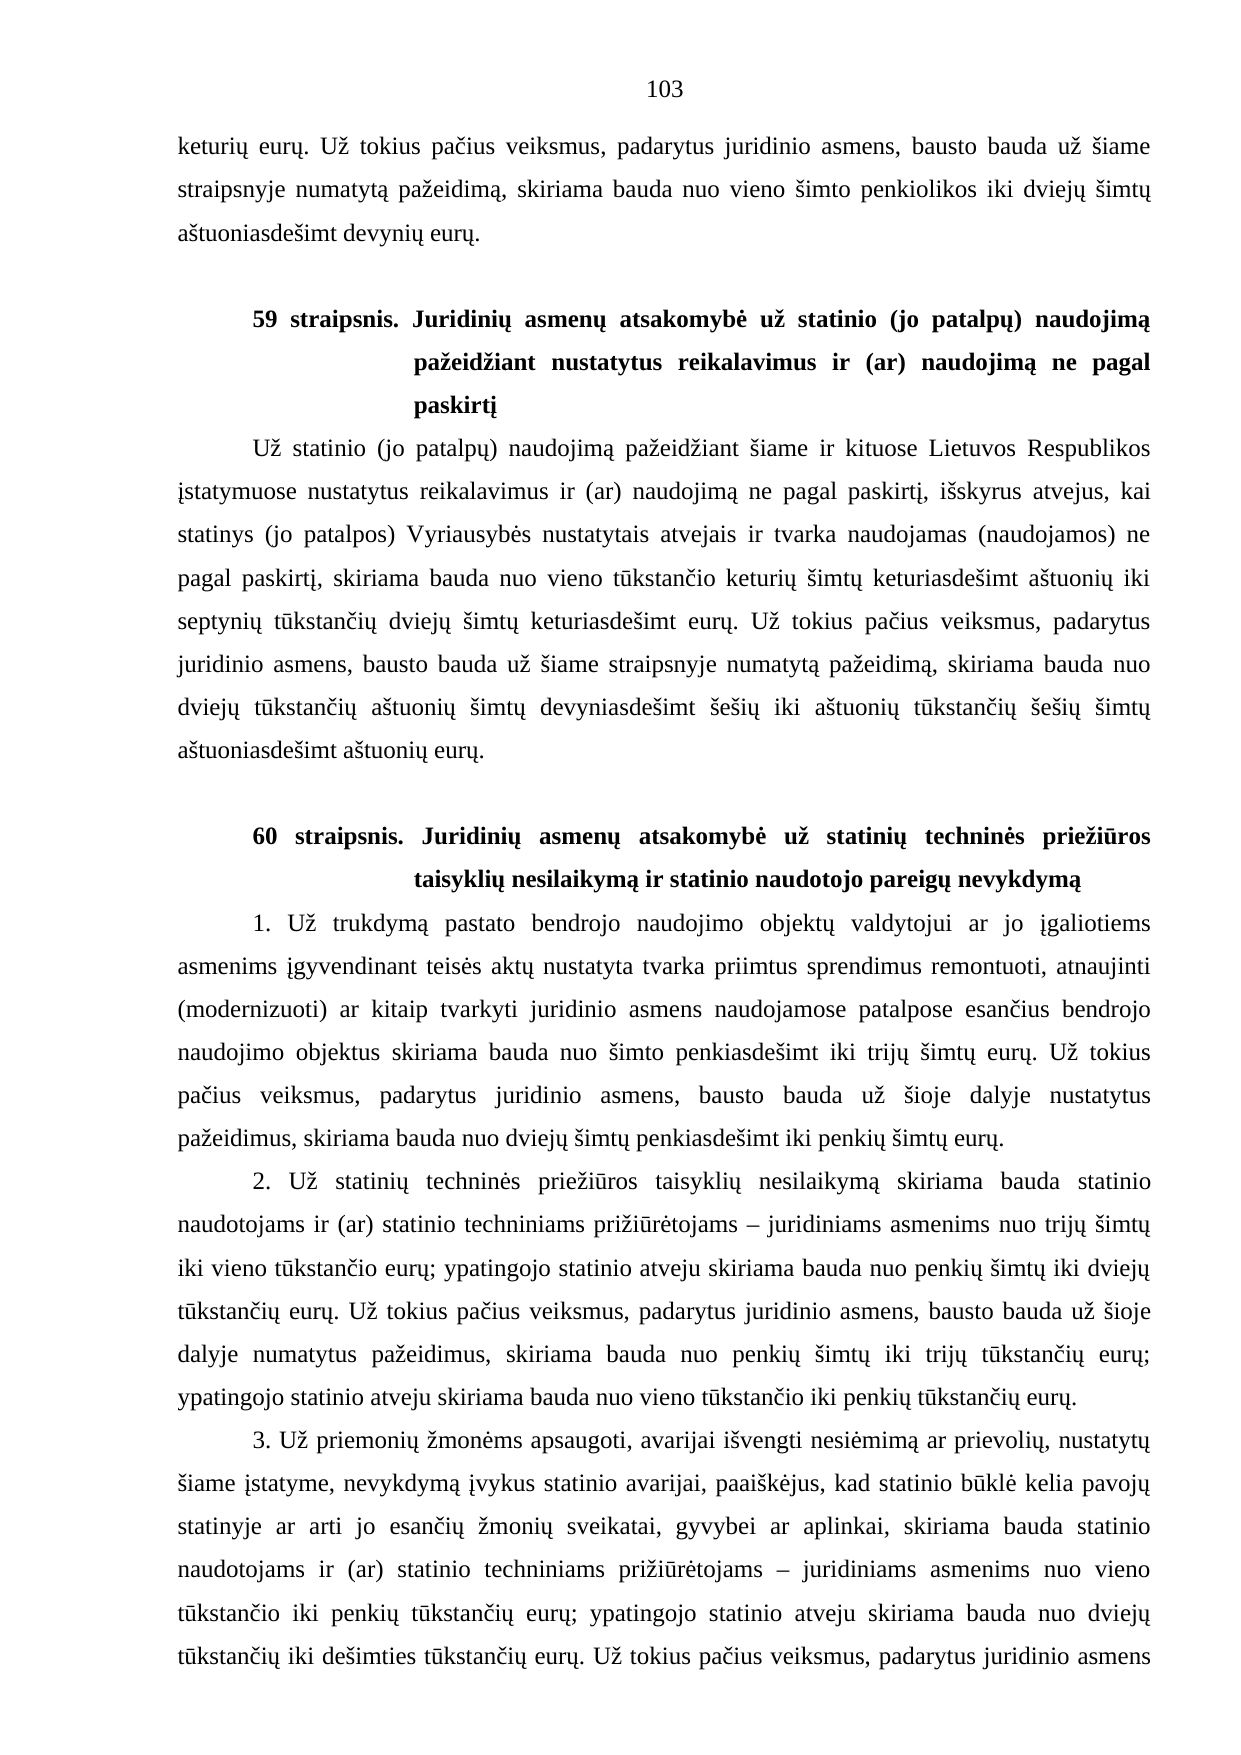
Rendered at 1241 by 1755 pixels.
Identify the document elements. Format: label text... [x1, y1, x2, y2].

text keturių eurų. Už tokius pačius veiksmus, padarytus juridinio asmens, bausto bauda už šiame straipsnyje numatytą pažeidimą, skiriama bauda nuo vieno šimto penkiolikos iki dviejų šimtų aštuoniasdešimt devynių eurų. [177, 131, 1152, 246]
text 3. Už priemonių žmonėms apsaugoti, avarijai išvengti nesiėmimą ar prievolių, nustatytų šiame įstatyme, nevykdymą įvykus statinio avarijai, paaiškėjus, kad statinio būklė kelia pavojų statinyje ar arti jo esančių žmonių sveikatai, gyvybei ar aplinkai, skiriama bauda statinio naudotojams ir (ar) statinio techniniams prižiūrėtojams – juridiniams asmenims nuo vieno tūkstančio iki penkių tūkstančių eurų; ypatingojo statinio atveju skiriama bauda nuo dviejų tūkstančių iki dešimties tūkstančių eurų. Už tokius pačius veiksmus, padarytus juridinio asmens [177, 1425, 1152, 1669]
text Už statinio (jo patalpų) naudojimą pažeidžiant šiame ir kituose Lietuvos Respublikos įstatymuose nustatytus reikalavimus ir (ar) naudojimą ne pagal paskirtį, išskyrus atvejus, kai statinys (jo patalpos) Vyriausybės nustatytais atvejais ir tvarka naudojamas (naudojamos) ne pagal paskirtį, skiriama bauda nuo vieno tūkstančio keturių šimtų keturiasdešimt aštuonių iki septynių tūkstančių dviejų šimtų keturiasdešimt eurų. Už tokius pačius veiksmus, padarytus juridinio asmens, bausto bauda už šiame straipsnyje numatytą pažeidimą, skiriama bauda nuo dviejų tūkstančių aštuonių šimtų devyniasdešimt šešių iki aštuonių tūkstančių šešių šimtų aštuoniasdešimt aštuonių eurų. [177, 433, 1152, 764]
text 60 straipsnis. Juridinių asmenų atsakomybė už statinių techninės priežiūros taisyklių nesilaikymą ir statinio naudotojo pareigų nevykdymą [252, 821, 1152, 893]
text 59 straipsnis. Juridinių asmenų atsakomybė už statinio (jo patalpų) naudojimą pažeidžiant nustatytus reikalavimus ir (ar) naudojimą ne pagal paskirtį [252, 304, 1152, 419]
text 2. Už statinių techninės priežiūros taisyklių nesilaikymą skiriama bauda statinio naudotojams ir (ar) statinio techniniams prižiūrėtojams – juridiniams asmenims nuo trijų šimtų iki vieno tūkstančio eurų; ypatingojo statinio atveju skiriama bauda nuo penkių šimtų iki dviejų tūkstančių eurų. Už tokius pačius veiksmus, padarytus juridinio asmens, bausto bauda už šioje dalyje numatytus pažeidimus, skiriama bauda nuo penkių šimtų iki trijų tūkstančių eurų; ypatingojo statinio atveju skiriama bauda nuo vieno tūkstančio iki penkių tūkstančių eurų. [177, 1166, 1152, 1411]
text 1. Už trukdymą pastato bendrojo naudojimo objektų valdytojui ar jo įgaliotiems asmenims įgyvendinant teisės aktų nustatyta tvarka priimtus sprendimus remontuoti, atnaujinti (modernizuoti) ar kitaip tvarkyti juridinio asmens naudojamose patalpose esančius bendrojo naudojimo objektus skiriama bauda nuo šimto penkiasdešimt iki trijų šimtų eurų. Už tokius pačius veiksmus, padarytus juridinio asmens, bausto bauda už šioje dalyje nustatytus pažeidimus, skiriama bauda nuo dviejų šimtų penkiasdešimt iki penkių šimtų eurų. [177, 908, 1152, 1152]
